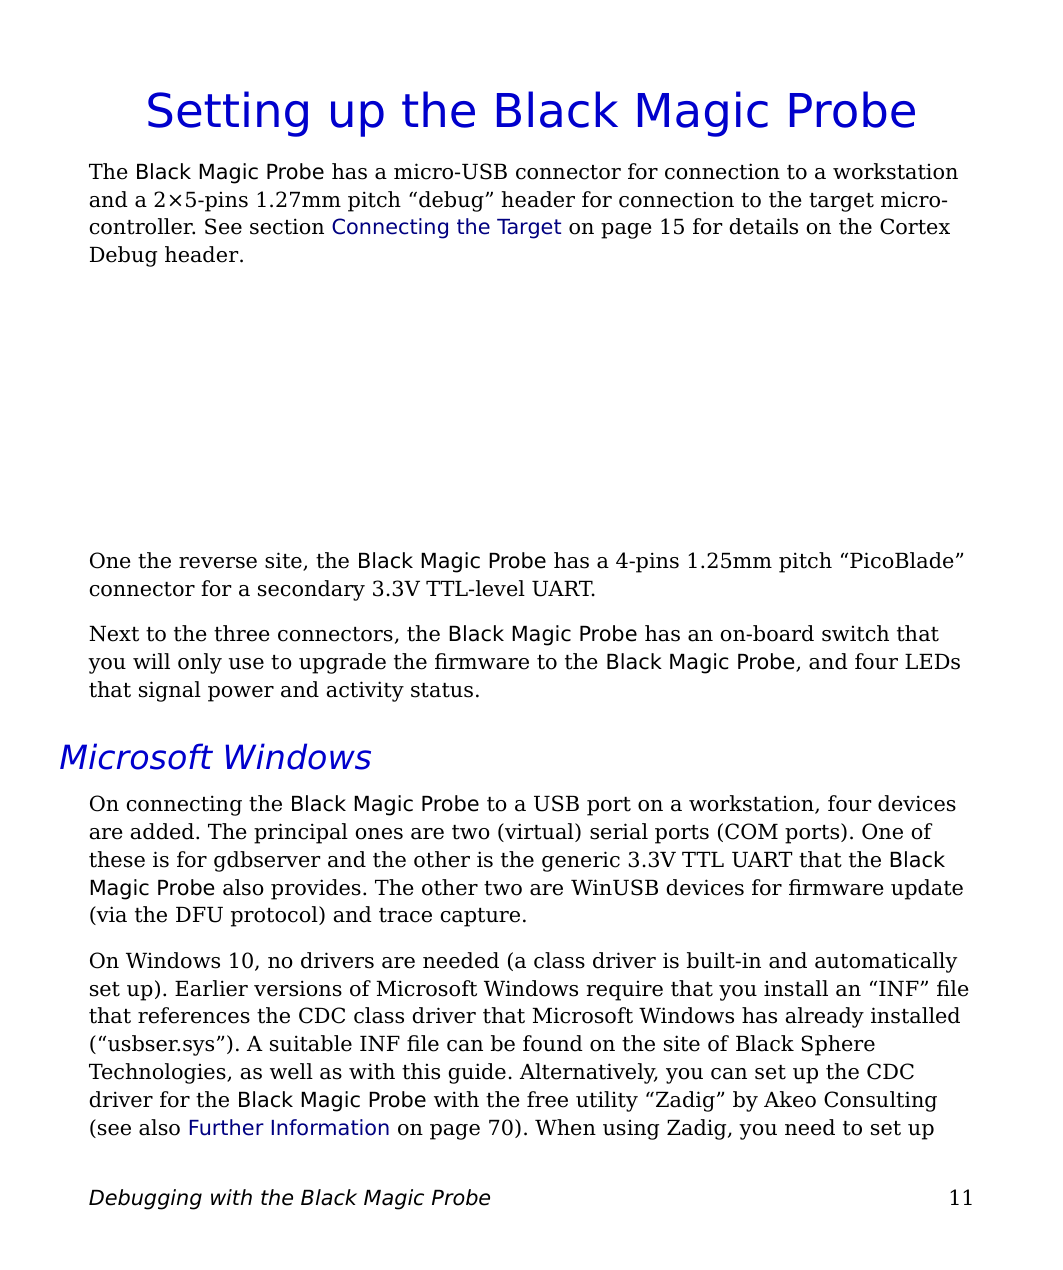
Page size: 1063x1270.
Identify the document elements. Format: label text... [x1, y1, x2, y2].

text One the reverse site, the Black Magic Probe has a 4-pins 1.25mm pitch “PicoBlade” connector for a secondary 3.3V TTL-level UART. [88, 289, 974, 601]
subtitle Microsoft Windows [59, 738, 974, 777]
text Next to the three connectors, the Black Magic Probe has an on-board switch that you will only use to upgrade the firmware to the Black Magic Probe, and four LEDs that signal power and activity status. [88, 622, 974, 702]
subtitle Setting up the Black Magic Probe [88, 84, 974, 138]
text On connecting the Black Magic Probe to a USB port on a workstation, four devices are added. The principal ones are two (virtual) serial ports (COM ports). One of these is for gdbserver and the other is the generic 3.3V TTL UART that the Black Magic Probe also provides. The other two are WinUSB devices for firmware update (via the DFU protocol) and trace capture. [88, 792, 974, 928]
text The Black Magic Probe has a micro-USB connector for connection to a workstation and a 2×5-pins 1.27mm pitch “debug” header for connection to the target micro-controller. See section Connecting the Target on page 15 for details on the Cortex Debug header. [88, 160, 974, 267]
text On Windows 10, no drivers are needed (a class driver is built-in and automatically set up). Earlier versions of Microsoft Windows require that you install an “INF” file that references the CDC class driver that Microsoft Windows has already installed (“usbser.sys”). A suitable INF file can be found on the site of Black Sphere Technologies, as well as with this guide. Alternatively, you can set up the CDC driver for the Black Magic Probe with the free utility “Zadig” by Akeo Consulting (see also Further Information on page 70). When using Zadig, you need to set up [88, 949, 974, 1140]
